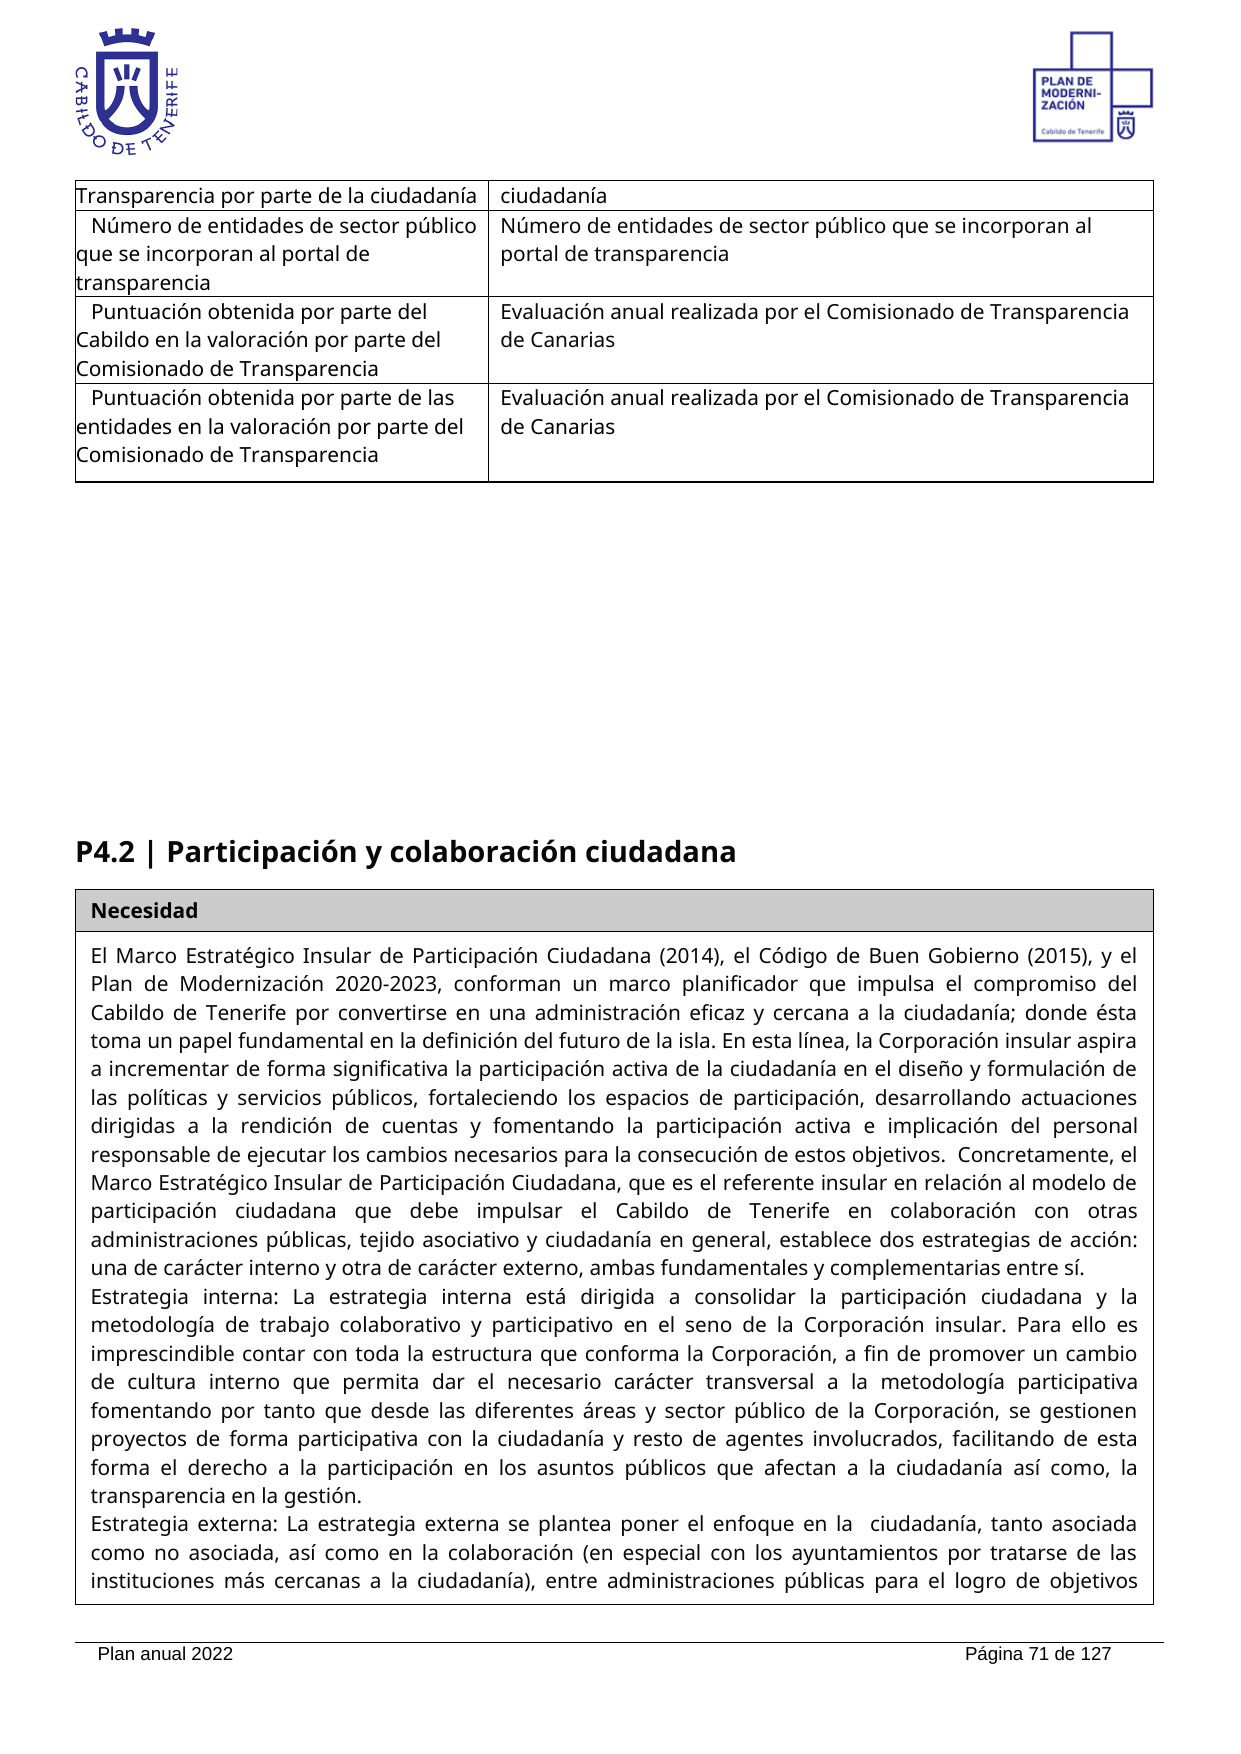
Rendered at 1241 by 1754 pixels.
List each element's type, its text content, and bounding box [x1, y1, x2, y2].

table_header Necesidad [76, 890, 1153, 931]
table_cell Evaluación anual realizada por el Comisionado de Transparencia de Canarias [489, 297, 1153, 382]
text P4.2 | Participación y colaboración ciudadana [75, 831, 1165, 871]
table_cell Puntuación obtenida por parte del Cabildo en la valoración por parte del Comisionado de Transparencia [76, 297, 488, 382]
table_cell Transparencia por parte de la ciudadanía [76, 181, 488, 210]
table_cell Puntuación obtenida por parte de las entidades en la valoración por parte del Comisionado de Transparencia [76, 384, 488, 481]
table_cell El Marco Estratégico Insular de Participación Ciudadana (2014), el Código de Buen Gobierno (2015), y el Plan de Modernización 2020-2023, conforman un marco planificador que impulsa el compromiso del Cabildo de Tenerife por convertirse en una administración eficaz y cercana a la ciudadanía; donde ésta toma un papel fundamental en la definición del futuro de la isla. En esta línea, la Corporación insular aspira a incrementar de forma significativa la participación activa de la ciudadanía en el diseño y formulación de las políticas y servicios públicos, fortaleciendo los espacios de participación, desarrollando actuaciones dirigidas a la rendición de cuentas y fomentando la participación activa e implicación del personal responsable de ejecutar los cambios necesarios para la consecución de estos objetivos. Concretamente, el Marco Estratégico Insular de Participación Ciudadana, que es el referente insular en relación al modelo de participación ciudadana que debe impulsar el Cabildo de Tenerife en colaboración con otras administraciones públicas, tejido asociativo y ciudadanía en general, establece dos estrategias de acción: una de carácter interno y otra de carácter externo, ambas fundamentales y complementarias entre sí. Estrategia interna: La estrategia interna está dirigida a consolidar la participación ciudadana y la metodología de trabajo colaborativo y participativo en el seno de la Corporación insular. Para ello es imprescindible contar con toda la estructura que conforma la Corporación, a fin de promover un cambio de cultura interno que permita dar el necesario carácter transversal a la metodología participativa fomentando por tanto que desde las diferentes áreas y sector público de la Corporación, se gestionen proyectos de forma participativa con la ciudadanía y resto de agentes involucrados, facilitando de esta forma el derecho a la participación en los asuntos públicos que afectan a la ciudadanía así como, la transparencia en la gestión. Estrategia externa: La estrategia externa se plantea poner el enfoque en la ciudadanía, tanto asociada como no asociada, así como en la colaboración (en especial con los ayuntamientos por tratarse de las instituciones más cercanas a la ciudadanía), entre administraciones públicas para el logro de objetivos [76, 932, 1153, 1604]
table_cell Número de entidades de sector público que se incorporan al portal de transparencia [76, 211, 488, 296]
table_cell ciudadanía [489, 181, 1153, 210]
table_cell Número de entidades de sector público que se incorporan al portal de transparencia [489, 211, 1153, 296]
table_cell Evaluación anual realizada por el Comisionado de Transparencia de Canarias [489, 384, 1153, 481]
